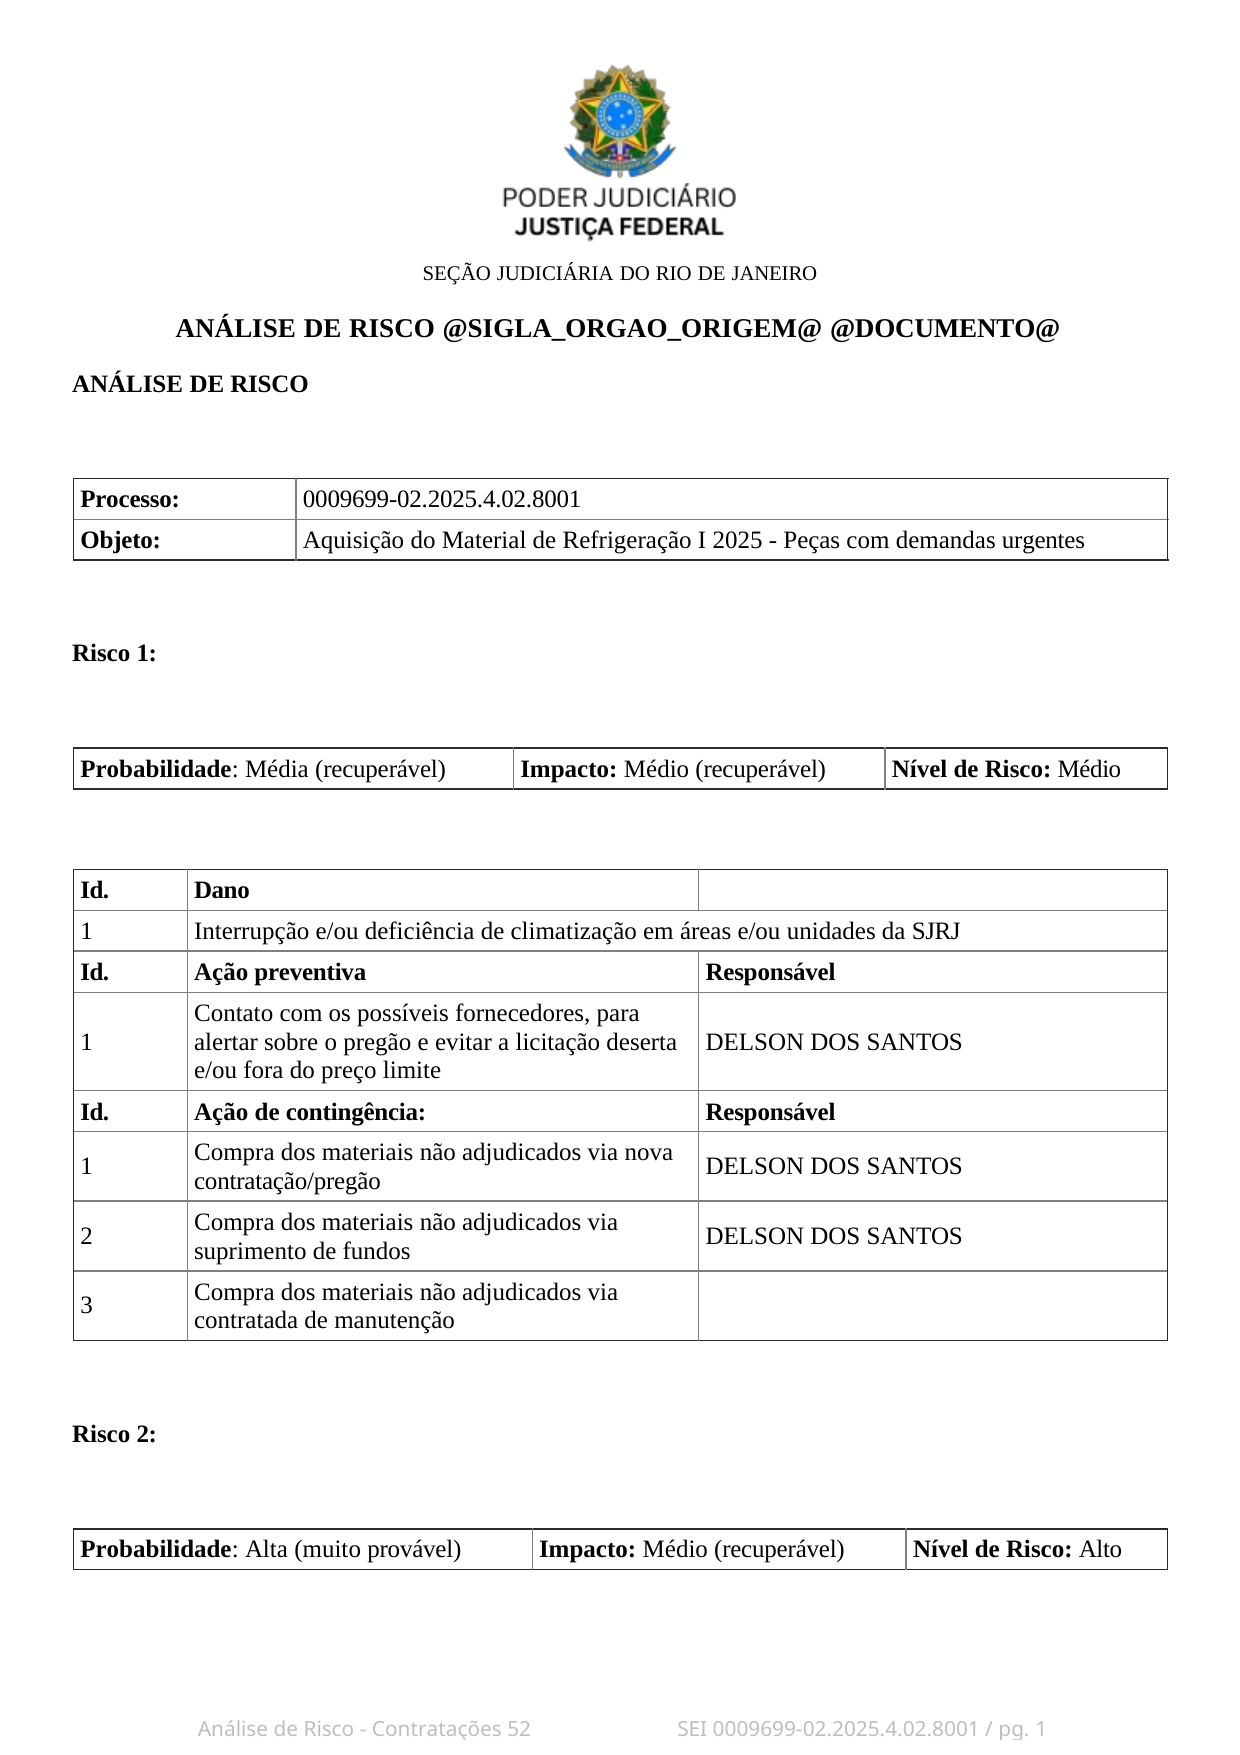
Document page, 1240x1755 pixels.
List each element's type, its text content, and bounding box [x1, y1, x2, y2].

table_cell Ação preventiva [188, 952, 698, 991]
table_header Id. [74, 870, 187, 909]
text SEÇÃO JUDICIÁRIA DO RIO DE JANEIRO [391, 261, 848, 285]
table_header Nível de Risco: Alto [907, 1530, 1167, 1569]
table_cell Contato com os possíveis fornecedores, para alertar sobre o pregão e evitar a licitação deserta e/ou fora do preço limite [188, 993, 698, 1090]
table_cell [699, 1272, 1167, 1340]
text Risco 2: [72, 1419, 1181, 1448]
table_header Nível de Risco: Médio [886, 749, 1167, 788]
text ANÁLISE DE RISCO @SIGLA_ORGAO_ORIGEM@ @DOCUMENTO@ [59, 312, 1177, 343]
table_cell 3 [74, 1272, 187, 1340]
table_header Probabilidade: Alta (muito provável) [74, 1530, 532, 1569]
subtitle ANÁLISE DE RISCO [72, 369, 1181, 398]
table_cell Id. [74, 952, 187, 991]
table_header Processo: [74, 479, 295, 518]
table_header Dano [188, 870, 698, 909]
table_cell DELSON DOS SANTOS [699, 1132, 1167, 1200]
table_cell Compra dos materiais não adjudicados via nova contratação/pregão [188, 1132, 698, 1200]
table_cell Compra dos materiais não adjudicados via contratada de manutenção [188, 1272, 698, 1340]
table_header Impacto: Médio (recuperável) [514, 749, 884, 788]
table_cell 1 [74, 911, 187, 950]
table_header Impacto: Médio (recuperável) [533, 1530, 905, 1569]
table_cell Interrupção e/ou deficiência de climatização em áreas e/ou unidades da SJRJ [188, 911, 1167, 950]
table_cell 1 [74, 1132, 187, 1200]
table_cell Objeto: [74, 520, 295, 559]
table_header Probabilidade: Média (recuperável) [74, 749, 513, 788]
table_cell Ação de contingência: [188, 1091, 698, 1131]
table_cell 2 [74, 1202, 187, 1270]
table_cell Responsável [699, 952, 1167, 991]
table_cell Aquisição do Material de Refrigeração I 2025 - Peças com demandas urgentes [297, 520, 1167, 559]
table_cell 1 [74, 993, 187, 1090]
table_cell Responsável [699, 1091, 1167, 1131]
table_cell DELSON DOS SANTOS [699, 1202, 1167, 1270]
table_cell Compra dos materiais não adjudicados via suprimento de fundos [188, 1202, 698, 1270]
text Risco 1: [72, 638, 1181, 667]
table_header [699, 870, 1167, 909]
table_cell Id. [74, 1091, 187, 1131]
table_header 0009699-02.2025.4.02.8001 [297, 479, 1167, 518]
table_cell DELSON DOS SANTOS [699, 993, 1167, 1090]
